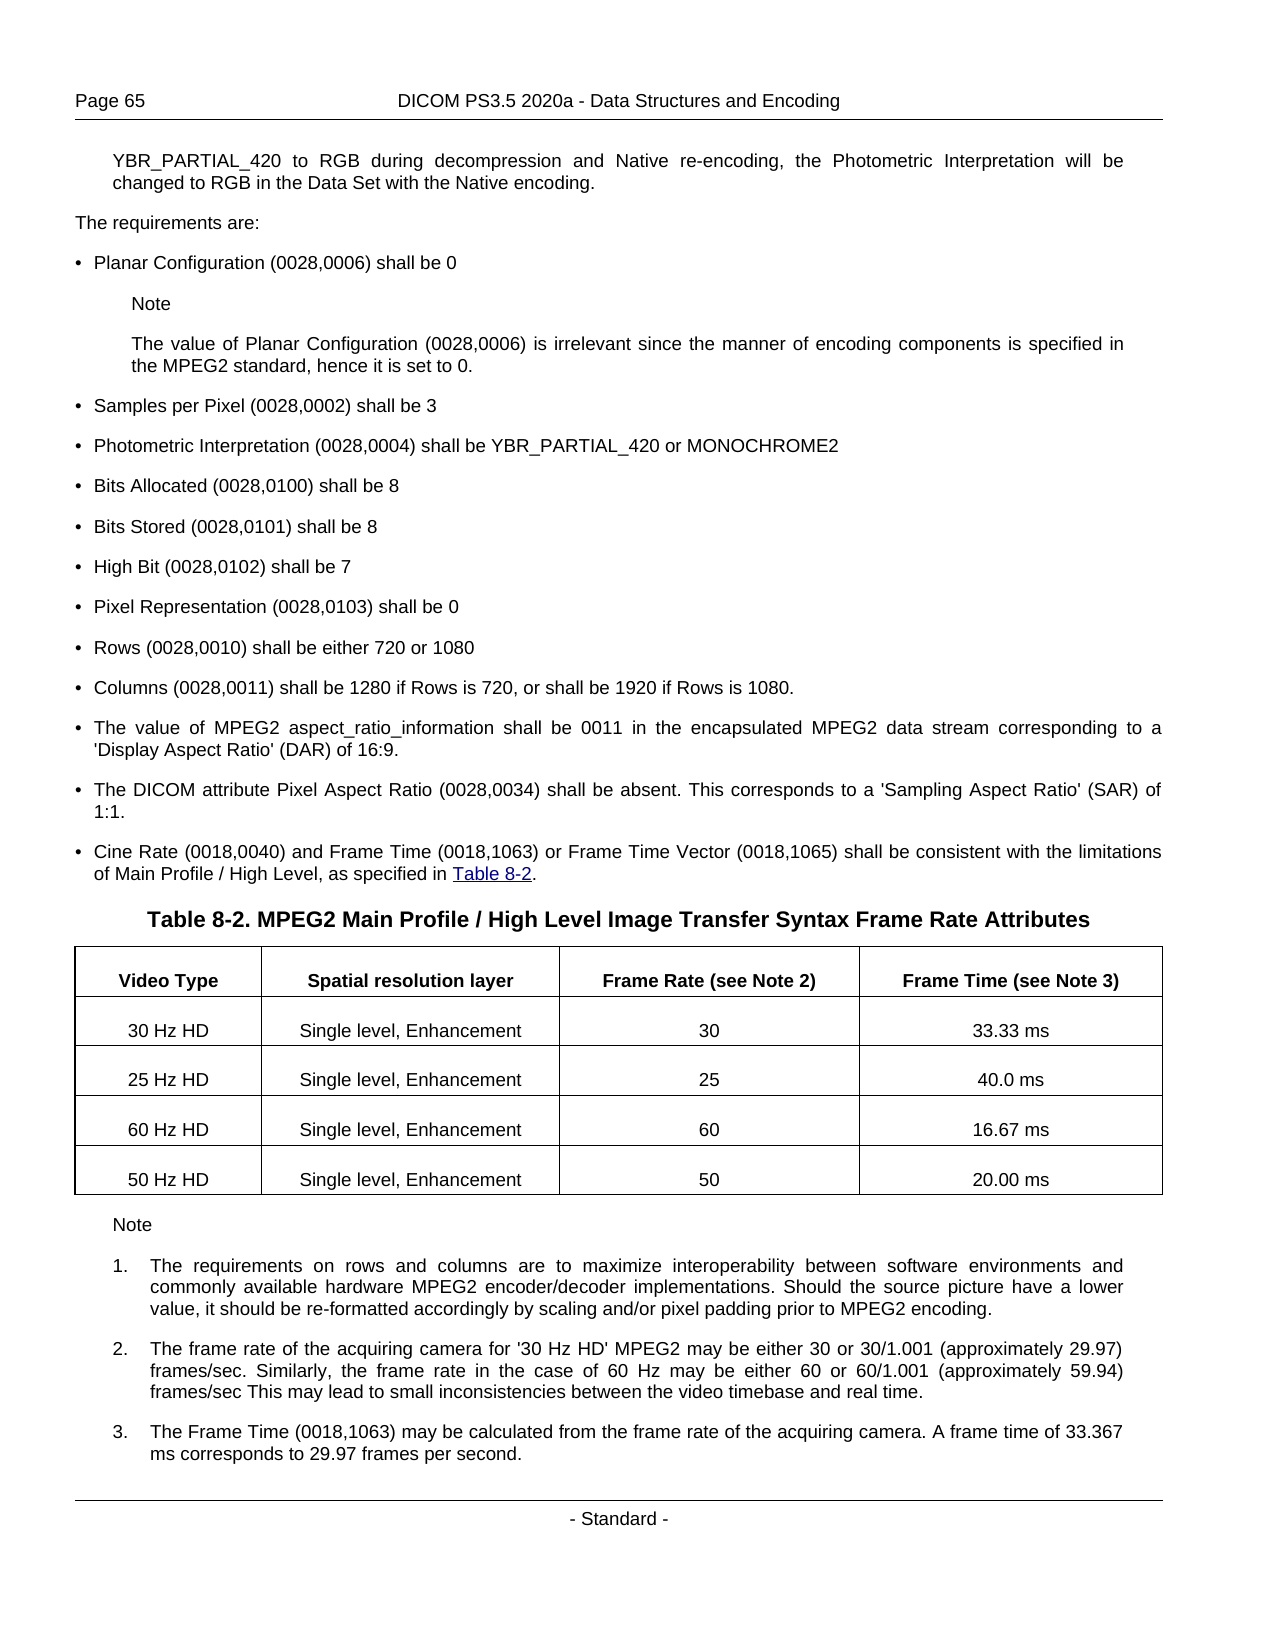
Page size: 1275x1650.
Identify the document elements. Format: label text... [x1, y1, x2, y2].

text • Samples per Pixel (0028,0002) shall be 3 [75, 395, 1162, 416]
table_cell 20.00 ms [860, 1146, 1162, 1194]
text The requirements are: [75, 212, 1162, 233]
text • Pixel Representation (0028,0103) shall be 0 [75, 596, 1162, 618]
table_cell 50 [560, 1146, 859, 1194]
text The value of Planar Configuration (0028,0006) is irrelevant since the manner of encoding components is specified in the MPEG2 standard, hence it is set to 0. [131, 333, 1125, 376]
text • Planar Configuration (0028,0006) shall be 0 [75, 252, 1162, 274]
table_cell 30 [560, 997, 859, 1045]
text 3. The Frame Time (0018,1063) may be calculated from the frame rate of the acquiring camera. A frame time of 33.367 ms corresponds to 29.97 frames per second. [112, 1421, 1125, 1464]
table_cell 16.67 ms [860, 1096, 1162, 1145]
table_header Frame Time (see Note 3) [860, 947, 1162, 996]
text • Columns (0028,0011) shall be 1280 if Rows is 720, or shall be 1920 if Rows is 1080. [75, 677, 1162, 698]
text • High Bit (0028,0102) shall be 7 [75, 556, 1162, 577]
text • Rows (0028,0010) shall be either 720 or 1080 [75, 637, 1162, 658]
text • The value of MPEG2 aspect_ratio_information shall be 0011 in the encapsulated MPEG2 data stream corresponding to a 'Display Aspect Ratio' (DAR) of 16:9. [75, 717, 1162, 760]
text Table 8-2. MPEG2 Main Profile / High Level Image Transfer Syntax Frame Rate Attributes [75, 907, 1162, 932]
table_cell Single level, Enhancement [262, 1096, 559, 1145]
table_cell 50 Hz HD [76, 1146, 261, 1194]
table_header Video Type [76, 947, 261, 996]
table_header Frame Rate (see Note 2) [560, 947, 859, 996]
table_cell 30 Hz HD [76, 997, 261, 1045]
table_cell 60 [560, 1096, 859, 1145]
text • Cine Rate (0018,0040) and Frame Time (0018,1063) or Frame Time Vector (0018,1065) shall be consistent with the limitations of Main Profile / High Level, as specified in Table 8-2. [75, 841, 1162, 884]
text • Bits Allocated (0028,0100) shall be 8 [75, 475, 1162, 497]
table_cell Single level, Enhancement [262, 997, 559, 1045]
table_header Spatial resolution layer [262, 947, 559, 996]
text • Photometric Interpretation (0028,0004) shall be YBR_PARTIAL_420 or MONOCHROME2 [75, 435, 1162, 457]
text Note [131, 292, 1125, 314]
table_cell Single level, Enhancement [262, 1046, 559, 1095]
table_cell 60 Hz HD [76, 1096, 261, 1145]
text • The DICOM attribute Pixel Aspect Ratio (0028,0034) shall be absent. This corresponds to a 'Sampling Aspect Ratio' (SAR) of 1:1. [75, 779, 1162, 822]
text 1. The requirements on rows and columns are to maximize interoperability between software environments and commonly available hardware MPEG2 encoder/decoder implementations. Should the source picture have a lower value, it should be re-formatted accordingly by scaling and/or pixel padding prior to MPEG2 encoding. [112, 1254, 1125, 1319]
text • Bits Stored (0028,0101) shall be 8 [75, 516, 1162, 537]
text 2. The frame rate of the acquiring camera for '30 Hz HD' MPEG2 may be either 30 or 30/1.001 (approximately 29.97) frames/sec. Similarly, the frame rate in the case of 60 Hz may be either 60 or 60/1.001 (approximately 59.94) frames/sec This may lead to small inconsistencies between the video timebase and real time. [112, 1338, 1125, 1403]
table_cell 25 Hz HD [76, 1046, 261, 1095]
table_cell Single level, Enhancement [262, 1146, 559, 1194]
table_cell 33.33 ms [860, 997, 1162, 1045]
table_cell 40.0 ms [860, 1046, 1162, 1095]
text Note [112, 1214, 1125, 1236]
table_cell 25 [560, 1046, 859, 1095]
text YBR_PARTIAL_420 to RGB during decompression and Native re-encoding, the Photometric Interpretation will be changed to RGB in the Data Set with the Native encoding. [112, 150, 1125, 193]
